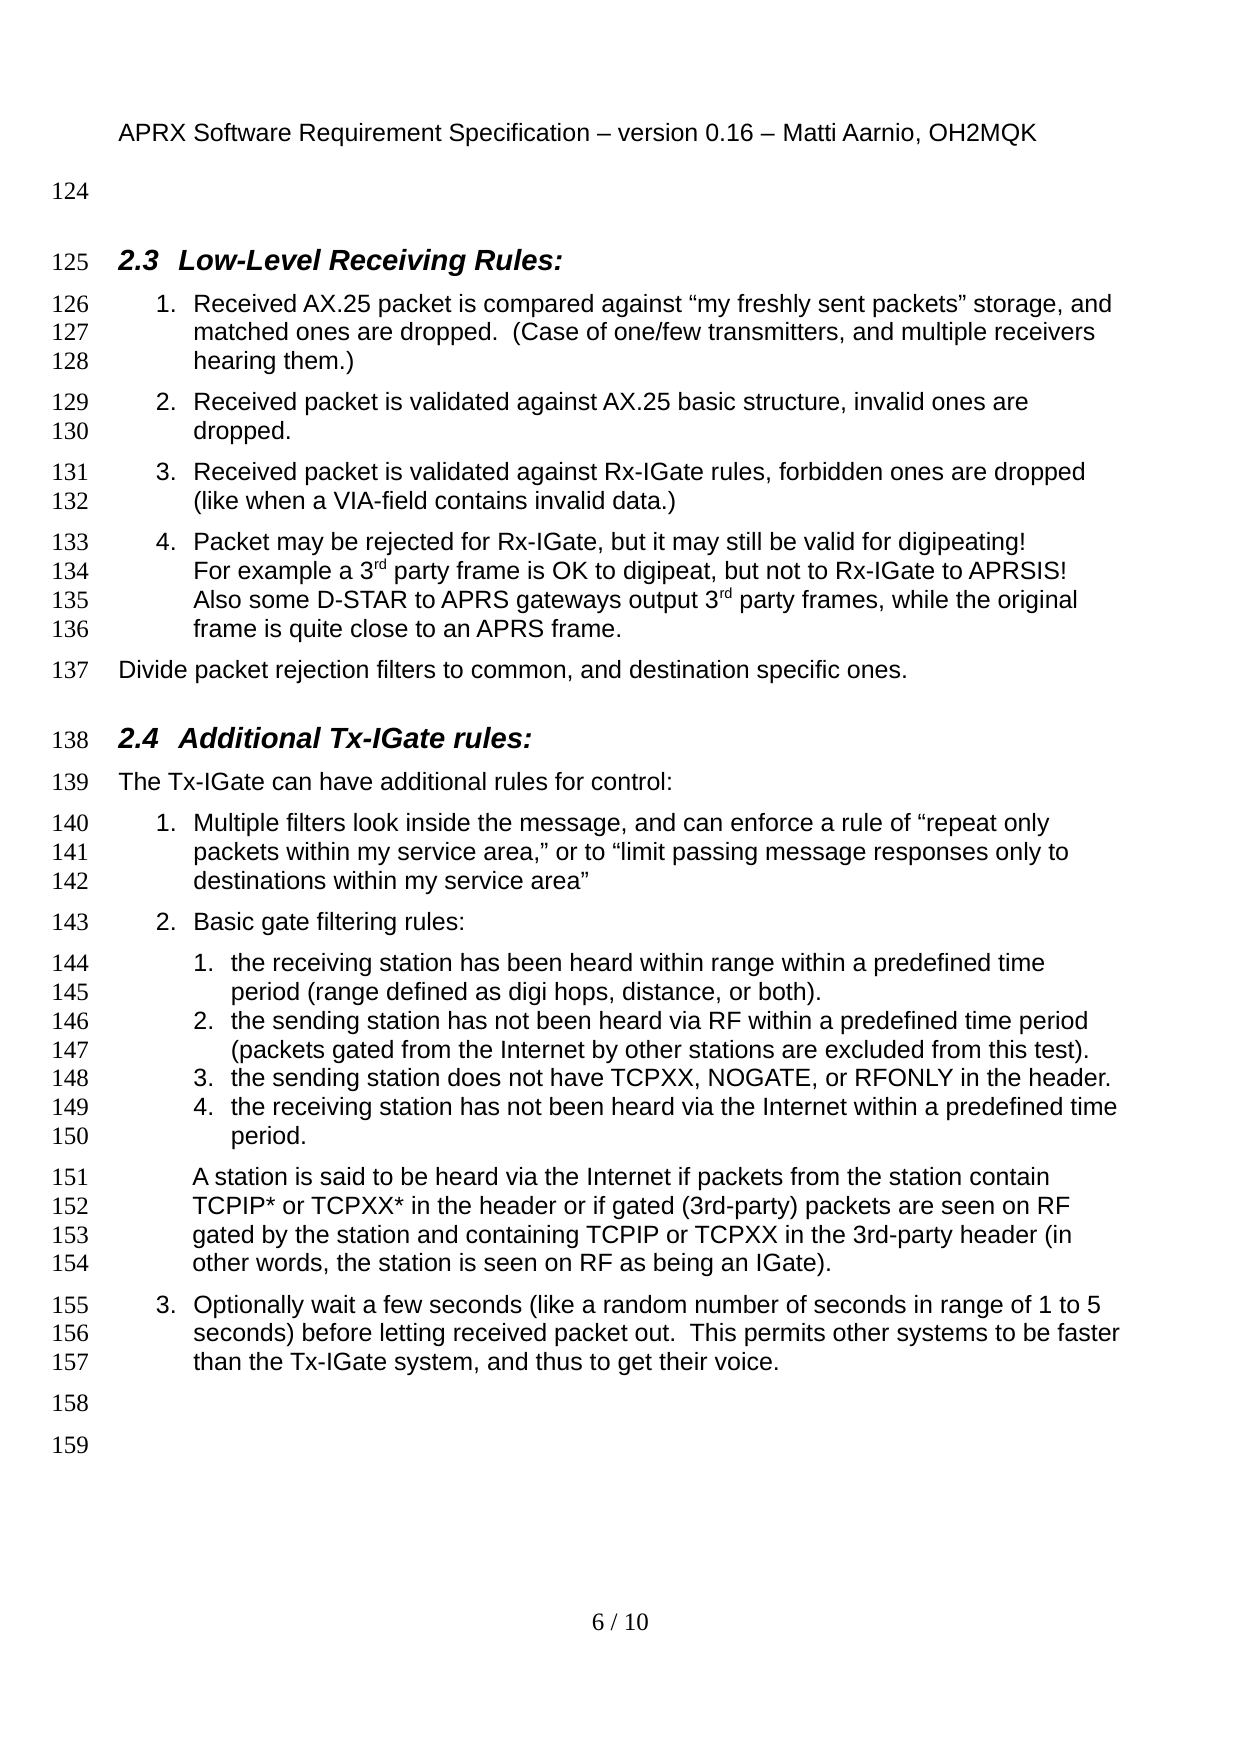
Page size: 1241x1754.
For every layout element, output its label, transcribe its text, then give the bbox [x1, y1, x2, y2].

list Received packet is validated against Rx-IGate rules, forbidden ones are dropped (like when a VIA-field contains invalid data.) [156, 457, 1122, 515]
subtitle Low-Level Receiving Rules: [118, 243, 1122, 276]
list Received AX.25 packet is compared against “my freshly sent packets” storage, and matched ones are dropped. (Case of one/few transmitters, and multiple receivers hearing them.) [156, 289, 1122, 375]
list Packet may be rejected for Rx-IGate, but it may still be valid for digipeating! For example a 3rd party frame is OK to digipeat, but not to Rx-IGate to APRSIS! Also some D-STAR to APRS gateways output 3rd party frames, while the original frame is quite close to an APRS frame. [156, 527, 1122, 642]
text The Tx-IGate can have additional rules for control: [118, 767, 1122, 796]
list the sending station does not have TCPXX, NOGATE, or RFONLY in the header. [193, 1063, 1122, 1092]
list the sending station has not been heard via RF within a predefined time period (packets gated from the Internet by other stations are excluded from this test). [193, 1006, 1122, 1063]
list Multiple filters look inside the message, and can enforce a rule of “repeat only packets within my service area,” or to “limit passing message responses only to destinations within my service area” [156, 808, 1122, 895]
list Received packet is validated against AX.25 basic structure, invalid ones are dropped. [156, 387, 1122, 445]
list the receiving station has been heard within range within a predefined time period (range defined as digi hops, distance, or both). [193, 948, 1122, 1006]
list Basic gate filtering rules: [156, 907, 1122, 936]
text A station is said to be heard via the Internet if packets from the station contain TCPIP* or TCPXX* in the header or if gated (3rd-party) packets are seen on RF gated by the station and containing TCPIP or TCPXX in the 3rd-party header (in other words, the station is seen on RF as being an IGate). [192, 1162, 1122, 1277]
text Divide packet rejection filters to common, and destination specific ones. [118, 655, 1122, 684]
list Optionally wait a few seconds (like a random number of seconds in range of 1 to 5 seconds) before letting received packet out. This permits other systems to be faster than the Tx-IGate system, and thus to get their voice. [156, 1290, 1122, 1376]
subtitle Additional Tx-IGate rules: [118, 721, 1122, 755]
list the receiving station has not been heard via the Internet within a predefined time period. [193, 1092, 1122, 1150]
